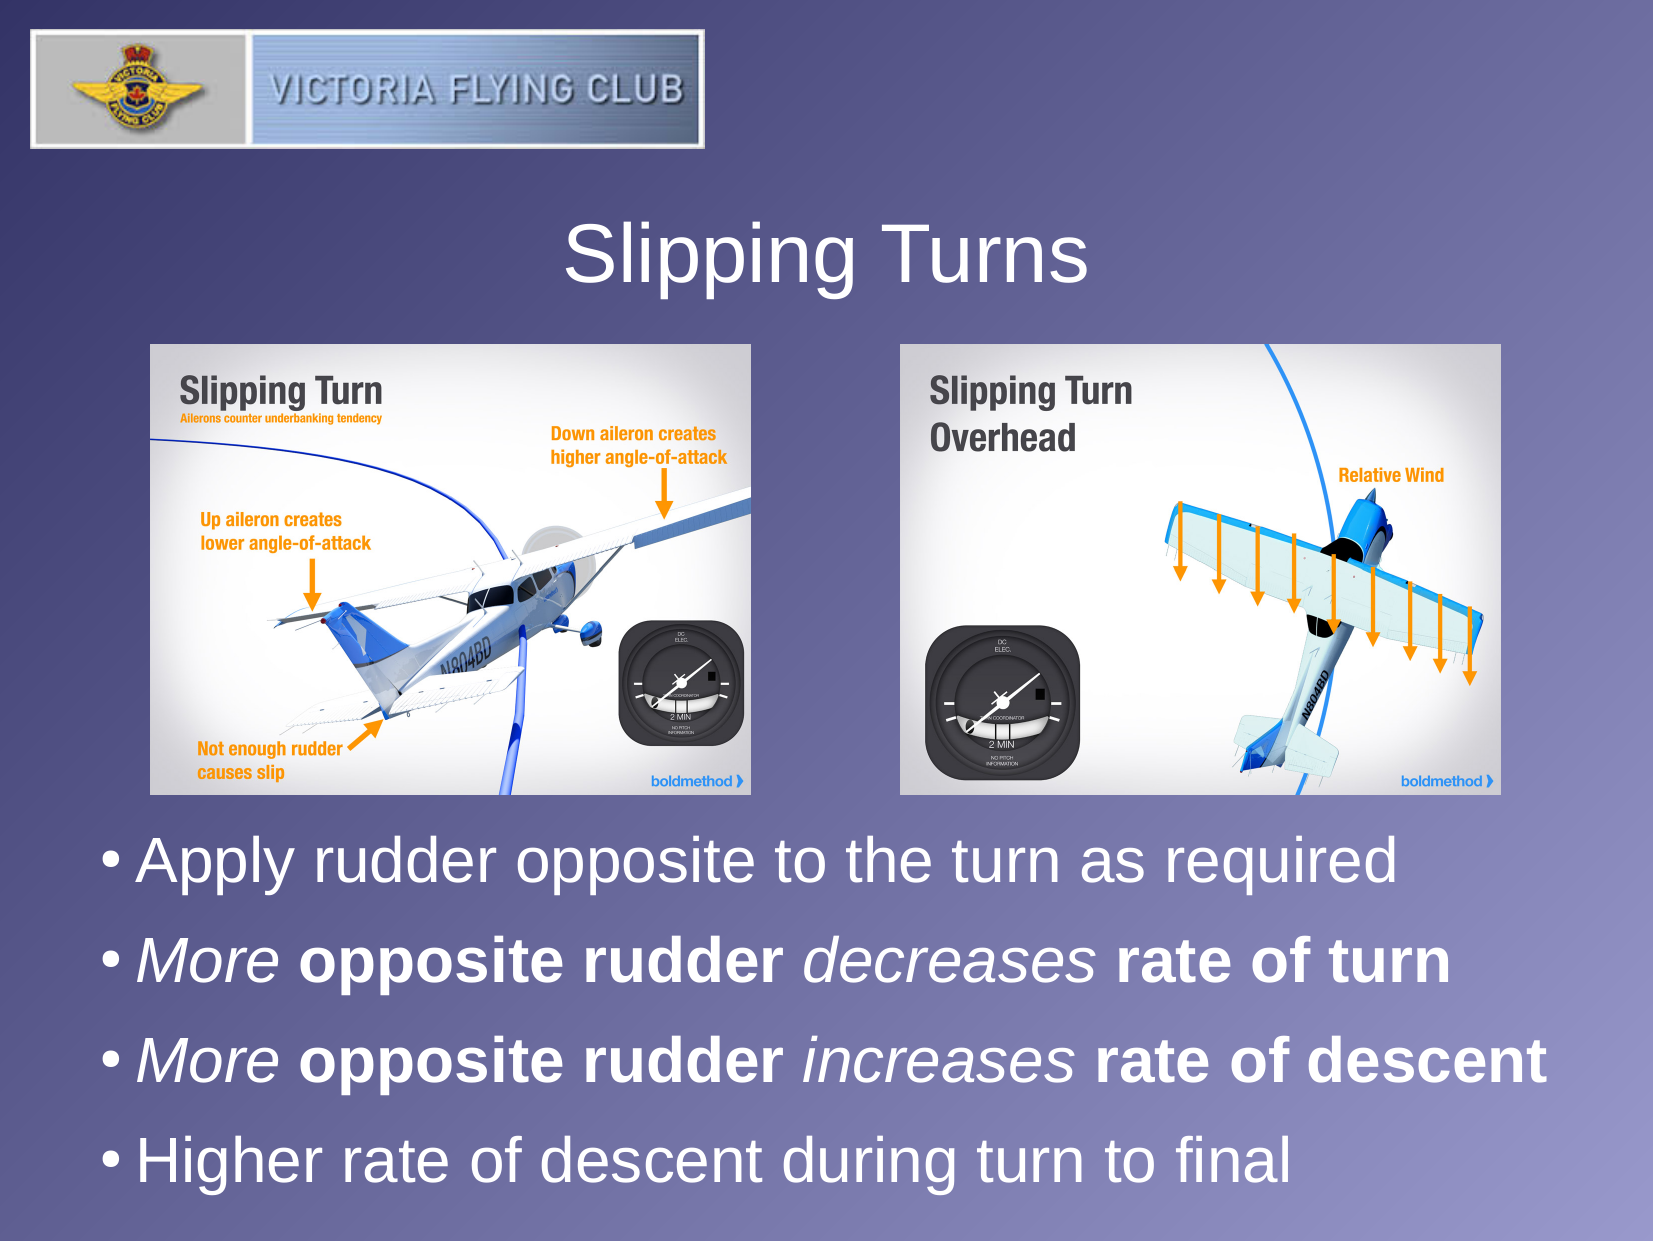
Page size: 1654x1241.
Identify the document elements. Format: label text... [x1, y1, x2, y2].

title Slipping Turns [82, 150, 1571, 358]
picture [30, 29, 705, 149]
picture [900, 344, 1501, 796]
picture [150, 344, 751, 796]
list Apply rudder opposite to the turn as required More opposite rudder decreases rate of turn More opposite rudder increases rate of descent Higher rate of descent during turn to final [82, 825, 1571, 1201]
